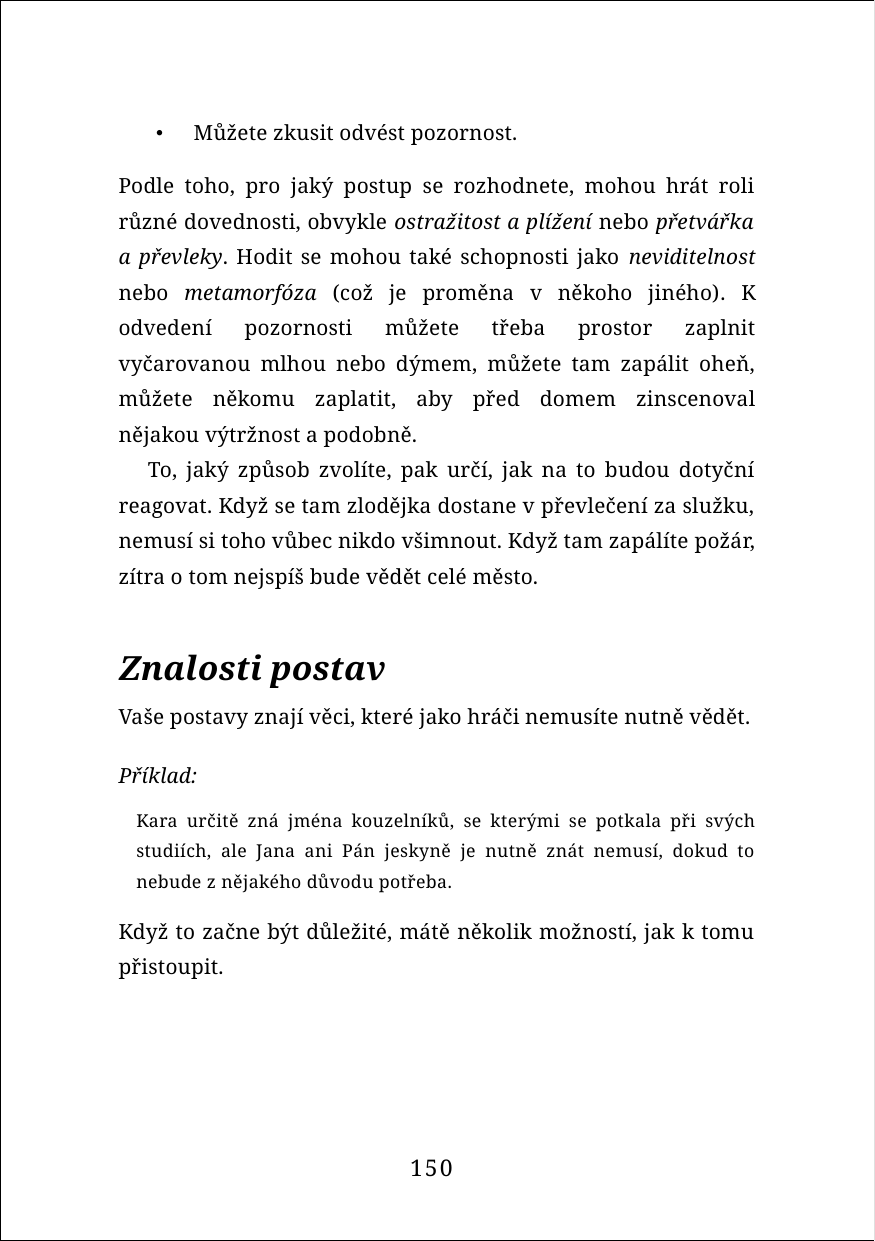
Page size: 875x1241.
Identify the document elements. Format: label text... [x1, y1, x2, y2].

text Příklad: [118, 761, 756, 790]
text Kara určitě zná jména kouzelníků, se kterými se potkala při svých studiích, ale Jana ani Pán jeskyně je nutně znát nemusí, dokud to nebude z nějakého důvodu potřeba. [136, 809, 756, 893]
text Vaše postavy znají věci, které jako hráči nemusíte nutně vědět. [118, 702, 756, 731]
subtitle Znalosti postav [118, 645, 756, 690]
list Můžete zkusit odvést pozornost. [156, 118, 756, 147]
text Když to začne být důležité, mátě několik možností, jak k tomu přistoupit. [118, 917, 756, 981]
text Podle toho, pro jaký postup se rozhodnete, mohou hrát roli různé dovednosti, obvykle ostražitost a plížení nebo přetvářka a převleky. Hodit se mohou také schopnosti jako neviditelnost nebo metamorfóza (což je proměna v někoho jiného). K odvedení pozornosti můžete třeba prostor zaplnit vyčarovanou mlhou nebo dýmem, můžete tam zapálit oheň, můžete někomu zaplatit, aby před domem zinscenoval nějakou výtržnost a podobně. To, jaký způsob zvolíte, pak určí, jak na to budou dotyční reagovat. Když se tam zlodějka dostane v převlečení za služku, nemusí si toho vůbec nikdo všimnout. Když tam zapálíte požár, zítra o tom nejspíš bude vědět celé město. [118, 171, 756, 591]
